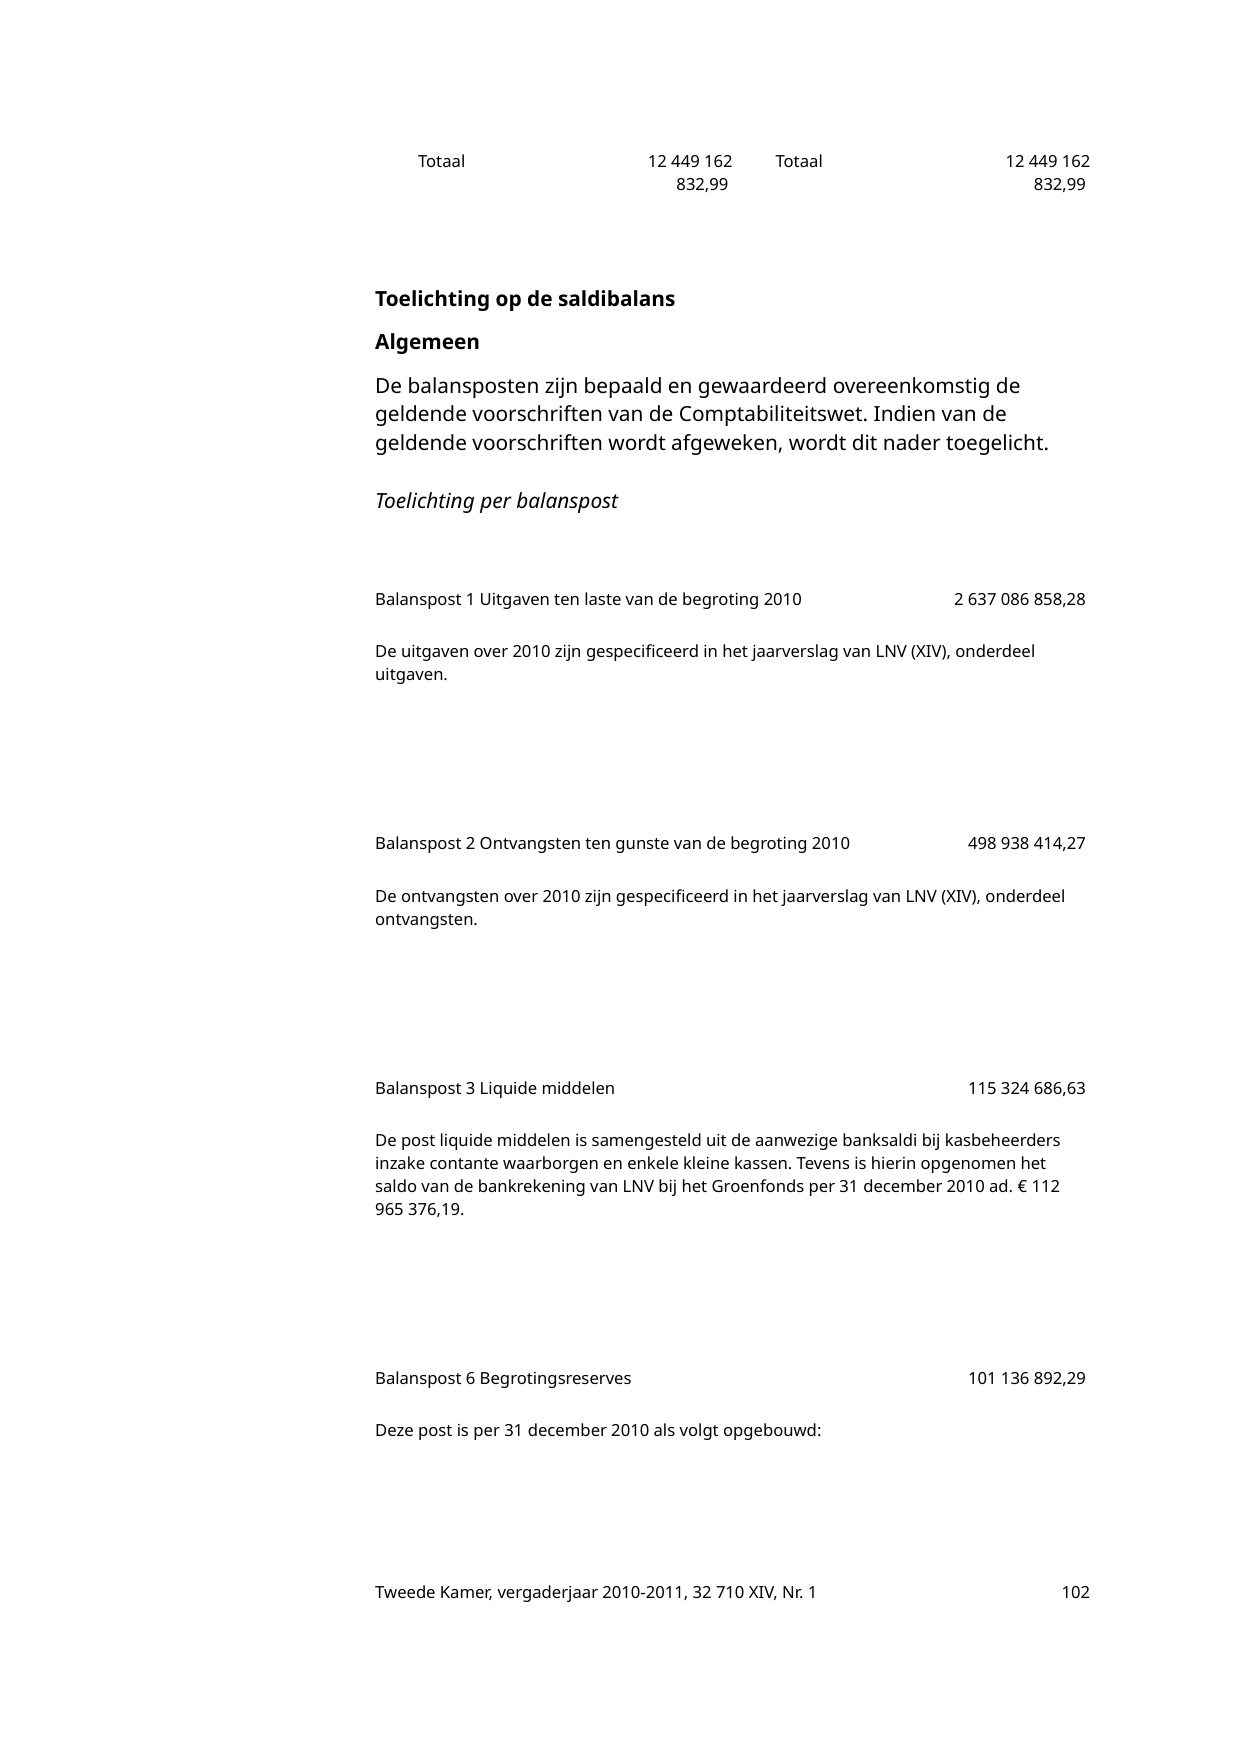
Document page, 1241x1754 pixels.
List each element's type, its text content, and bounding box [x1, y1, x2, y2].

table_cell [375, 150, 418, 225]
table_cell 12 449 162 832,99 [625, 150, 732, 225]
table_cell 12 449 162 832,99 [983, 150, 1090, 225]
table_cell De post liquide middelen is samengesteld uit de aanwezige banksaldi bij kasbeheerders inzake contante waarborgen en enkele kleine kassen. Tevens is hierin opgenomen het saldo van de bankrekening van LNV bij het Groenfonds per 31 december 2010 ad. € 112 965 376,19. [375, 1129, 1090, 1250]
table_cell [933, 1478, 1090, 1536]
table_cell Totaal [418, 150, 625, 225]
table_cell De uitgaven over 2010 zijn gespecificeerd in het jaarverslag van LNV (XIV), onderdeel uitgaven. [375, 640, 1090, 716]
text De balansposten zijn bepaald en gewaardeerd overeenkomstig de geldende voorschriften van de Comptabiliteitswet. Indien van de geldende voorschriften wordt afgeweken, wordt dit nader toegelicht. [375, 371, 1090, 456]
table_header Balanspost 2 Ontvangsten ten gunste van de begroting 2010 [375, 832, 933, 884]
table_cell De ontvangsten over 2010 zijn gespecificeerd in het jaarverslag van LNV (XIV), onderdeel ontvangsten. [375, 885, 1090, 960]
table_cell Totaal [775, 150, 983, 225]
table_header 101 136 892,29 [933, 1366, 1090, 1419]
table_header Balanspost 1 Uitgaven ten laste van de begroting 2010 [375, 588, 933, 640]
table_header 115 324 686,63 [933, 1076, 1090, 1129]
table_cell Deze post is per 31 december 2010 als volgt opgebouwd: [375, 1419, 933, 1477]
table_header Balanspost 6 Begrotingsreserves [375, 1366, 933, 1419]
text Toelichting op de saldibalans [375, 284, 1090, 312]
table_header 2 637 086 858,28 [933, 588, 1090, 640]
table_cell [733, 150, 775, 225]
text Toelichting per balanspost [375, 486, 1090, 514]
text Algemeen [375, 327, 1090, 356]
table_header Balanspost 3 Liquide middelen [375, 1076, 933, 1129]
table_cell [933, 1419, 1090, 1477]
table_header 498 938 414,27 [933, 832, 1090, 884]
table_cell [375, 1478, 933, 1536]
